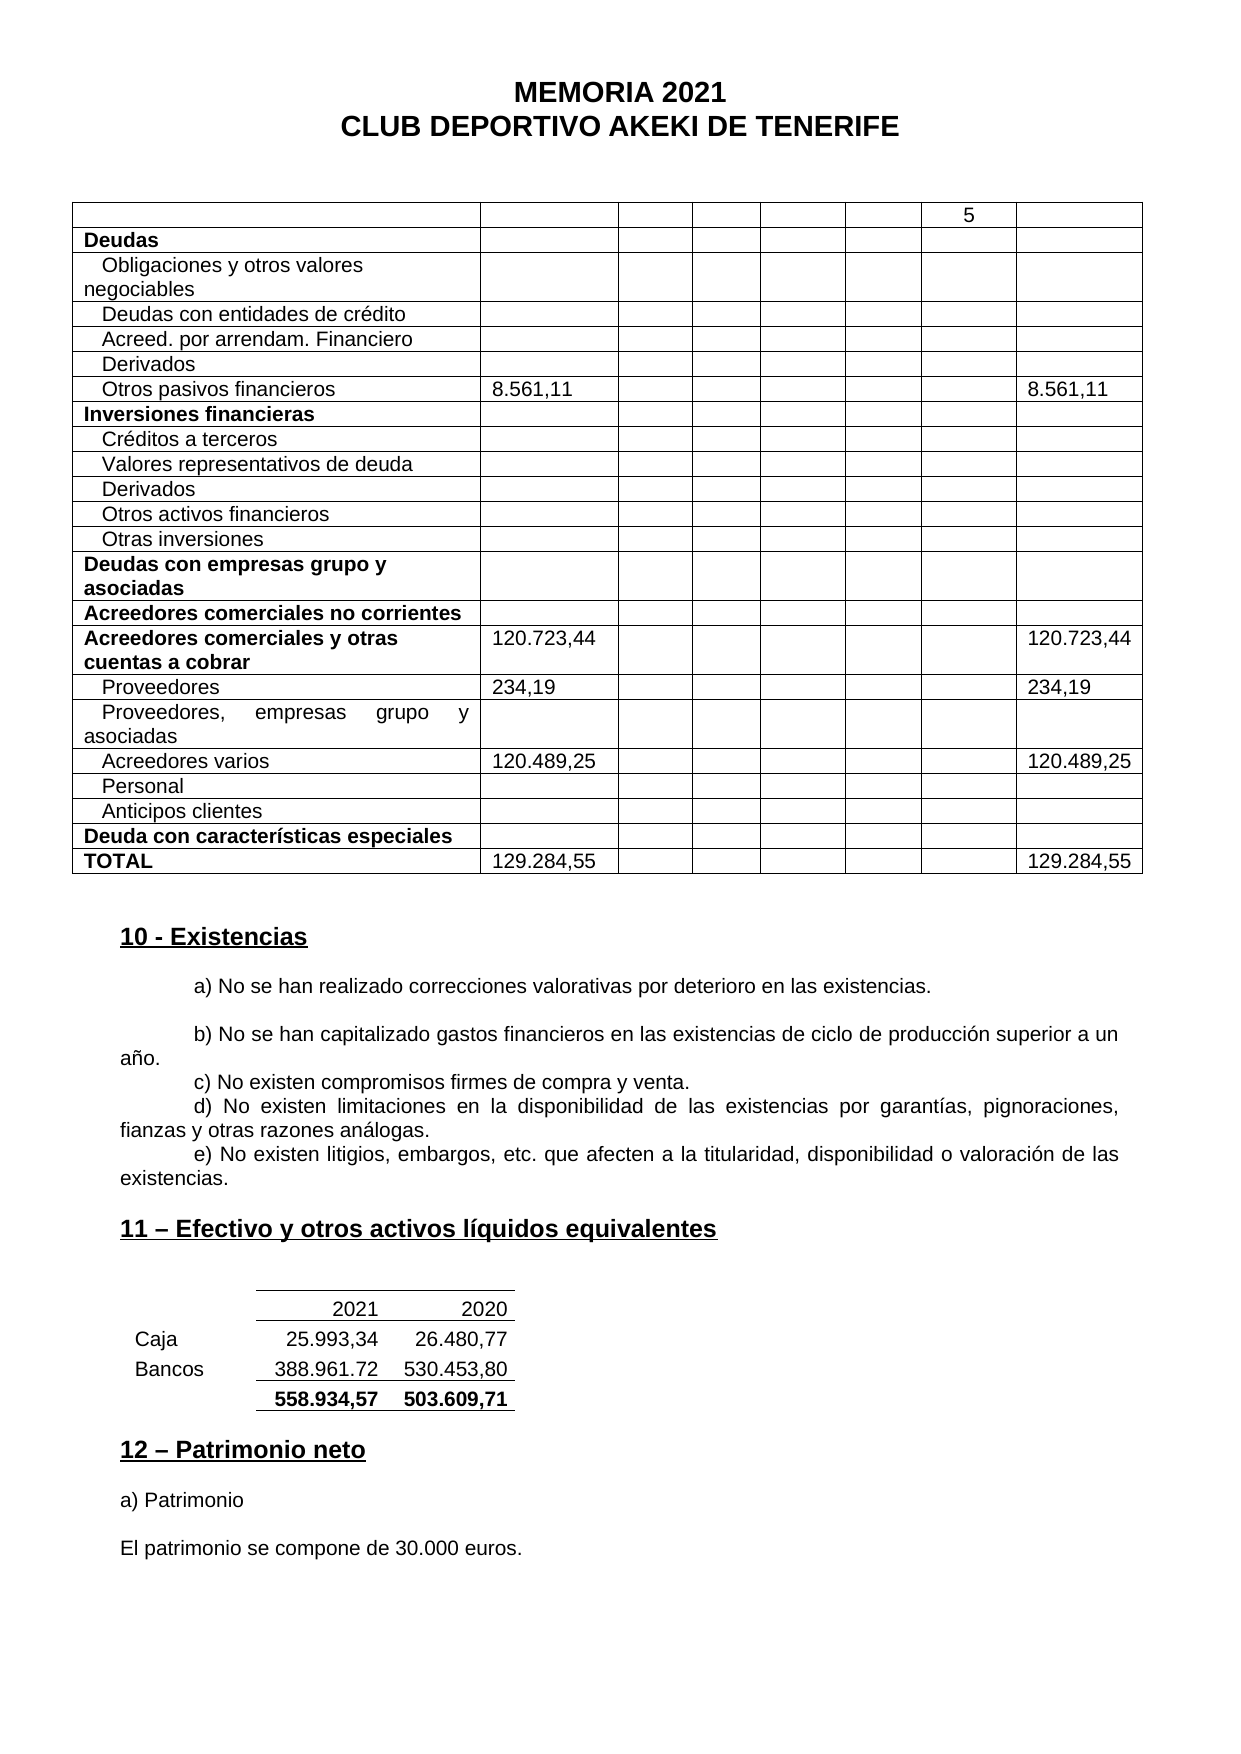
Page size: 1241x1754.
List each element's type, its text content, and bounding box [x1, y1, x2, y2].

table_cell [761, 402, 845, 426]
table_cell [1017, 774, 1142, 797]
table_cell [693, 675, 760, 698]
table_cell [619, 402, 692, 426]
table_cell Caja [127, 1320, 256, 1350]
table_cell [761, 477, 845, 501]
table_cell [1017, 799, 1142, 822]
table_cell 26.480,77 [386, 1321, 515, 1350]
table_cell [693, 402, 760, 426]
table_cell [619, 352, 692, 376]
table_cell [1017, 327, 1142, 351]
table_cell [481, 601, 618, 624]
table_cell [481, 824, 618, 847]
table_cell Derivados [73, 352, 480, 376]
table_cell Acreedores comerciales y otras cuentas a cobrar [73, 626, 480, 673]
table_cell [1017, 552, 1142, 599]
table_cell [481, 700, 618, 747]
table_cell [619, 452, 692, 476]
subtitle 11 – Efectivo y otros activos líquidos equivalentes [120, 1214, 1120, 1242]
table_cell [619, 203, 692, 227]
table_cell [619, 849, 692, 872]
table_cell [619, 253, 692, 301]
table_cell [619, 799, 692, 822]
table_cell [693, 253, 760, 301]
table_cell [846, 502, 921, 526]
table_cell [619, 749, 692, 772]
table_cell [693, 601, 760, 624]
table_cell [693, 228, 760, 252]
text b) No se han capitalizado gastos financieros en las existencias de ciclo de producción superior a un año. [120, 1022, 1120, 1070]
table_cell [922, 700, 1016, 747]
table_cell [846, 700, 921, 747]
table_cell 530.453,80 [386, 1350, 515, 1380]
table_cell [846, 601, 921, 624]
table_cell [761, 774, 845, 797]
table_cell 8.561,11 [1017, 377, 1142, 401]
table_cell [693, 527, 760, 551]
table_header [127, 1290, 256, 1320]
table_cell Proveedores, empresas grupo y asociadas [73, 700, 480, 747]
table_cell [846, 427, 921, 451]
text d) No existen limitaciones en la disponibilidad de las existencias por garantías, pignoraciones, fianzas y otras razones análogas. [120, 1094, 1120, 1142]
table_cell 503.609,71 [386, 1381, 515, 1410]
table_cell [693, 774, 760, 797]
table_cell [761, 427, 845, 451]
table_cell [1017, 824, 1142, 847]
table_cell [481, 527, 618, 551]
table_cell [693, 203, 760, 227]
table_cell [922, 601, 1016, 624]
table_cell [1017, 700, 1142, 747]
table_cell [761, 799, 845, 822]
table_cell [922, 774, 1016, 797]
table_cell Bancos [127, 1350, 256, 1380]
table_cell Deudas con entidades de crédito [73, 302, 480, 326]
table_cell [922, 302, 1016, 326]
table_cell [846, 774, 921, 797]
table_cell [1017, 253, 1142, 301]
table_cell [481, 253, 618, 301]
table_cell TOTAL [73, 849, 480, 872]
table_cell Deudas con empresas grupo y asociadas [73, 552, 480, 599]
table_cell [619, 327, 692, 351]
table_cell [846, 849, 921, 872]
table_cell [922, 352, 1016, 376]
table_cell [922, 552, 1016, 599]
table_cell [693, 302, 760, 326]
table_cell [761, 552, 845, 599]
table_cell 5 [922, 203, 1016, 227]
table_cell [846, 452, 921, 476]
table_cell [693, 799, 760, 822]
table_cell [846, 749, 921, 772]
text c) No existen compromisos firmes de compra y venta. [120, 1070, 1120, 1094]
table_cell Otros activos financieros [73, 502, 480, 526]
subtitle 10 - Existencias [120, 921, 1120, 950]
table_cell Derivados [73, 477, 480, 501]
table_header [73, 203, 480, 227]
table_cell [481, 452, 618, 476]
table_cell Valores representativos de deuda [73, 452, 480, 476]
table_cell [761, 228, 845, 252]
table_cell Acreed. por arrendam. Financiero [73, 327, 480, 351]
table_cell [693, 849, 760, 872]
table_cell [846, 302, 921, 326]
table_cell [1017, 203, 1142, 227]
table_cell [761, 675, 845, 698]
table_cell [846, 203, 921, 227]
table_cell [619, 228, 692, 252]
table_cell [761, 527, 845, 551]
table_cell [481, 228, 618, 252]
table_cell [619, 675, 692, 698]
table_cell [922, 427, 1016, 451]
table_cell [619, 774, 692, 797]
table_cell 558.934,57 [256, 1381, 386, 1410]
table_cell [846, 552, 921, 599]
text a) No se han realizado correcciones valorativas por deterioro en las existencias. [120, 974, 1120, 998]
table_cell [1017, 477, 1142, 501]
table_cell [922, 253, 1016, 301]
table_cell [481, 552, 618, 599]
table_cell [481, 352, 618, 376]
table_cell Deudas [73, 228, 480, 252]
table_cell [693, 427, 760, 451]
table_cell 8.561,11 [481, 377, 618, 401]
table_cell [693, 327, 760, 351]
table_cell Otros pasivos financieros [73, 377, 480, 401]
table_cell [481, 203, 618, 227]
table_cell [1017, 352, 1142, 376]
table_cell Otras inversiones [73, 527, 480, 551]
table_cell [1017, 402, 1142, 426]
table_cell [693, 700, 760, 747]
table_cell [693, 477, 760, 501]
table_cell [1017, 527, 1142, 551]
table_cell [1017, 502, 1142, 526]
table_cell [693, 552, 760, 599]
table_cell [761, 452, 845, 476]
table_cell [761, 601, 845, 624]
table_cell [922, 452, 1016, 476]
table_cell 234,19 [481, 675, 618, 698]
table_header 2020 [386, 1291, 515, 1320]
table_cell [846, 377, 921, 401]
table_cell [1017, 452, 1142, 476]
table_cell [922, 799, 1016, 822]
table_cell [1017, 302, 1142, 326]
table_cell [846, 527, 921, 551]
text e) No existen litigios, embargos, etc. que afecten a la titularidad, disponibilidad o valoración de las existencias. [120, 1142, 1120, 1190]
table_cell 388.961.72 [256, 1350, 386, 1380]
table_cell [761, 253, 845, 301]
table_cell 129.284,55 [481, 849, 618, 872]
table_cell [846, 799, 921, 822]
table_cell [693, 452, 760, 476]
table_cell [761, 626, 845, 673]
table_cell [922, 228, 1016, 252]
table_cell [481, 477, 618, 501]
table_cell [846, 327, 921, 351]
table_cell [761, 849, 845, 872]
table_cell Deuda con características especiales [73, 824, 480, 847]
table_cell [761, 327, 845, 351]
table_header 2021 [256, 1291, 386, 1320]
table_cell [693, 749, 760, 772]
table_cell [846, 402, 921, 426]
table_cell [846, 477, 921, 501]
subtitle 12 – Patrimonio neto [120, 1435, 1120, 1464]
table_cell 120.723,44 [481, 626, 618, 673]
table_cell [922, 675, 1016, 698]
table_cell [619, 527, 692, 551]
table_cell [693, 352, 760, 376]
text El patrimonio se compone de 30.000 euros. [120, 1536, 1120, 1560]
table_cell [127, 1380, 256, 1410]
table_cell [619, 377, 692, 401]
table_cell [922, 749, 1016, 772]
table_cell [619, 824, 692, 847]
table_cell [761, 352, 845, 376]
table_cell [846, 253, 921, 301]
table_cell [619, 626, 692, 673]
table_cell [922, 849, 1016, 872]
table_cell [1017, 427, 1142, 451]
table_cell [1017, 228, 1142, 252]
table_cell 25.993,34 [256, 1321, 386, 1350]
table_cell [922, 477, 1016, 501]
table_cell [481, 402, 618, 426]
table_cell [481, 774, 618, 797]
table_cell Créditos a terceros [73, 427, 480, 451]
table_cell [846, 228, 921, 252]
table_cell [481, 327, 618, 351]
table_cell Personal [73, 774, 480, 797]
table_cell [922, 824, 1016, 847]
table_cell [693, 377, 760, 401]
table_cell [761, 700, 845, 747]
table_cell [619, 477, 692, 501]
table_cell Acreedores comerciales no corrientes [73, 601, 480, 624]
table_cell Proveedores [73, 675, 480, 698]
table_cell [761, 203, 845, 227]
table_cell Anticipos clientes [73, 799, 480, 822]
table_cell [619, 302, 692, 326]
table_cell [922, 377, 1016, 401]
table_cell [761, 302, 845, 326]
table_cell 120.723,44 [1017, 626, 1142, 673]
table_cell [761, 824, 845, 847]
table_cell [693, 824, 760, 847]
table_cell [761, 749, 845, 772]
table_cell [481, 799, 618, 822]
table_cell Inversiones financieras [73, 402, 480, 426]
table_cell [693, 502, 760, 526]
table_cell [922, 527, 1016, 551]
table_cell [619, 427, 692, 451]
table_cell Obligaciones y otros valores negociables [73, 253, 480, 301]
table_cell [922, 327, 1016, 351]
table_cell [693, 626, 760, 673]
table_cell [922, 626, 1016, 673]
table_cell [1017, 601, 1142, 624]
table_cell [481, 427, 618, 451]
table_cell [619, 601, 692, 624]
table_cell [481, 302, 618, 326]
table_cell 129.284,55 [1017, 849, 1142, 872]
table_cell [481, 502, 618, 526]
table_cell [846, 352, 921, 376]
table_cell [761, 377, 845, 401]
table_cell [761, 502, 845, 526]
text a) Patrimonio [120, 1488, 1120, 1512]
table_cell 120.489,25 [1017, 749, 1142, 772]
table_cell [846, 626, 921, 673]
table_cell 120.489,25 [481, 749, 618, 772]
table_cell 234,19 [1017, 675, 1142, 698]
table_cell [846, 675, 921, 698]
table_cell [922, 502, 1016, 526]
table_cell Acreedores varios [73, 749, 480, 772]
table_cell [619, 502, 692, 526]
table_cell [619, 552, 692, 599]
table_cell [922, 402, 1016, 426]
table_cell [619, 700, 692, 747]
table_cell [846, 824, 921, 847]
